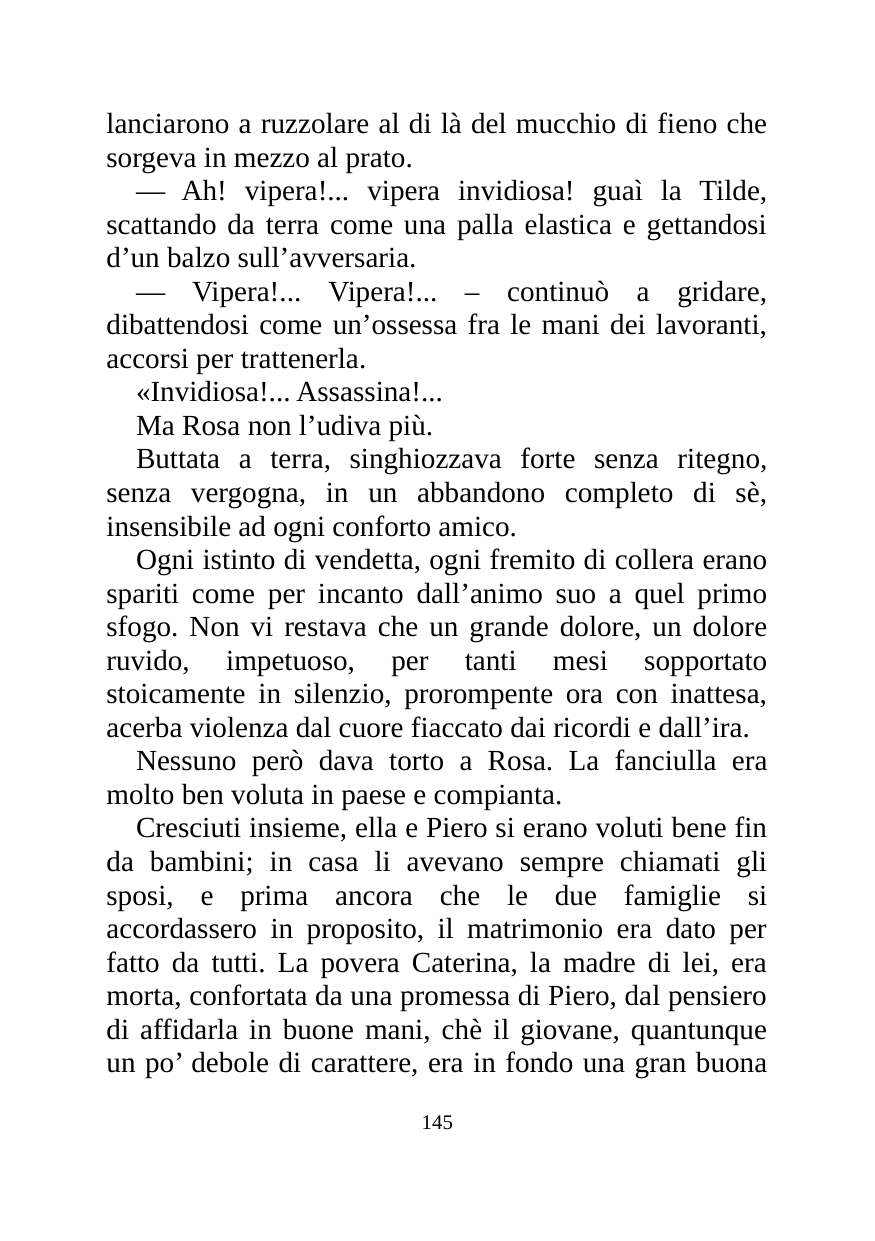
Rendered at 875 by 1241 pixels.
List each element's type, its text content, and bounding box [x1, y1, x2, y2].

text «Invidiosa!... Assassina!... [106, 374, 768, 408]
text lanciarono a ruzzolare al di là del mucchio di fieno che sorgeva in mezzo al prato. [106, 106, 768, 173]
text Cresciuti insieme, ella e Piero si erano voluti bene fin da bambini; in casa li avevano sempre chiamati gli sposi, e prima ancora che le due famiglie si accordassero in proposito, il matrimonio era dato per fatto da tutti. La povera Caterina, la madre di lei, era morta, confortata da una promessa di Piero, dal pensiero di affidarla in buone mani, chè il giovane, quantunque un po’ debole di carattere, era in fondo una gran buona [106, 811, 768, 1079]
text Buttata a terra, singhiozzava forte senza ritegno, senza vergogna, in un abbandono completo di sè, insensibile ad ogni conforto amico. [106, 442, 768, 542]
text Ogni istinto di vendetta, ogni fremito di collera erano spariti come per incanto dall’animo suo a quel primo sfogo. Non vi restava che un grande dolore, un dolore ruvido, impetuoso, per tanti mesi sopportato stoicamente in silenzio, prorompente ora con inattesa, acerba violenza dal cuore fiaccato dai ricordi e dall’ira. [106, 542, 768, 743]
text — Ah! vipera!... vipera invidiosa! guaì la Tilde, scattando da terra come una palla elastica e gettandosi d’un balzo sull’avversaria. [106, 173, 768, 274]
text Nessuno però dava torto a Rosa. La fanciulla era molto ben voluta in paese e compianta. [106, 743, 768, 811]
text — Vipera!... Vipera!... – continuò a gridare, dibattendosi come un’ossessa fra le mani dei lavoranti, accorsi per trattenerla. [106, 274, 768, 374]
text Ma Rosa non l’udiva più. [106, 408, 768, 442]
